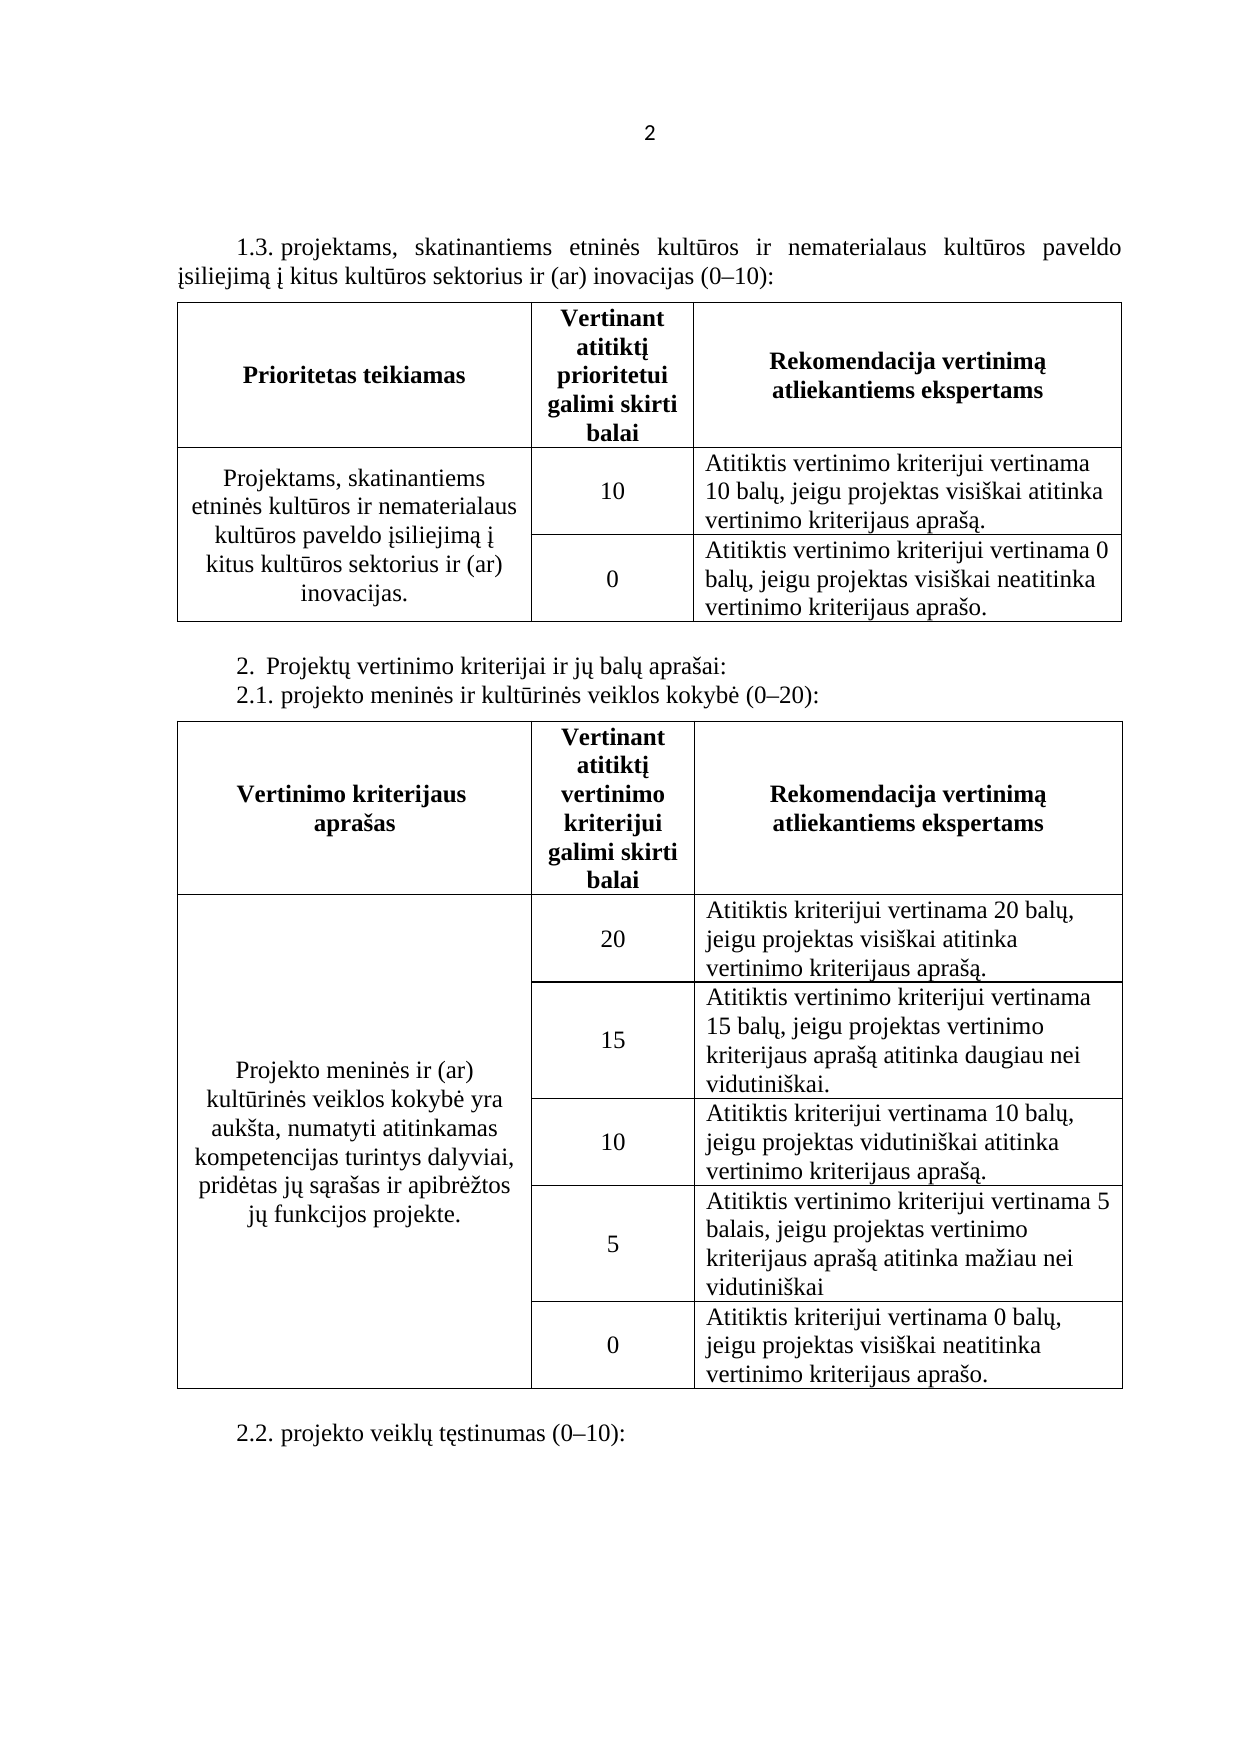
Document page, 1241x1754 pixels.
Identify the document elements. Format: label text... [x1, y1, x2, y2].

table_cell Atitiktis vertinimo kriterijui vertinama 10 balų, jeigu projektas visiškai atitinka vertinimo kriterijaus aprašą. [694, 448, 1121, 534]
table_header Prioritetas teikiamas [178, 303, 531, 447]
text 1.3. projektams, skatinantiems etninės kultūros ir nematerialaus kultūros paveldo įsiliejimą į kitus kultūros sektorius ir (ar) inovacijas (0–10): [177, 232, 1122, 290]
table_header Rekomendacija vertinimą atliekantiems ekspertams [694, 303, 1121, 447]
table_cell 5 [532, 1186, 694, 1301]
table_cell Atitiktis kriterijui vertinama 0 balų, jeigu projektas visiškai neatitinka vertinimo kriterijaus aprašo. [695, 1302, 1122, 1388]
table_cell 10 [532, 448, 693, 534]
text 2.2. projekto veiklų tęstinumas (0–10): [177, 1418, 1122, 1447]
table_cell Projektams, skatinantiems etninės kultūros ir nematerialaus kultūros paveldo įsiliejimą į kitus kultūros sektorius ir (ar) inovacijas. [178, 448, 531, 621]
table_cell 20 [532, 895, 694, 981]
table_cell Atitiktis kriterijui vertinama 20 balų, jeigu projektas visiškai atitinka vertinimo kriterijaus aprašą. [695, 895, 1122, 981]
text 2.1. projekto meninės ir kultūrinės veiklos kokybė (0–20): [177, 680, 1122, 708]
table_cell 0 [532, 535, 693, 621]
text 2. Projektų vertinimo kriterijai ir jų balų aprašai: [177, 651, 1122, 680]
table_header Vertinant atitiktį prioritetui galimi skirti balai [532, 303, 693, 447]
table_cell Projekto meninės ir (ar) kultūrinės veiklos kokybė yra aukšta, numatyti atitinkamas kompetencijas turintys dalyviai, pridėtas jų sąrašas ir apibrėžtos jų funkcijos projekte. [178, 895, 531, 1388]
table_cell 0 [532, 1302, 694, 1388]
table_cell 15 [532, 983, 694, 1097]
table_cell Atitiktis kriterijui vertinama 10 balų, jeigu projektas vidutiniškai atitinka vertinimo kriterijaus aprašą. [695, 1099, 1122, 1185]
table_cell 10 [532, 1099, 694, 1185]
table_header Vertinimo kriterijaus aprašas [178, 722, 531, 894]
table_cell Atitiktis vertinimo kriterijui vertinama 15 balų, jeigu projektas vertinimo kriterijaus aprašą atitinka daugiau nei vidutiniškai. [695, 983, 1122, 1097]
table_cell Atitiktis vertinimo kriterijui vertinama 0 balų, jeigu projektas visiškai neatitinka vertinimo kriterijaus aprašo. [694, 535, 1121, 621]
table_header Vertinant atitiktį vertinimo kriterijui galimi skirti balai [532, 722, 694, 894]
table_cell Atitiktis vertinimo kriterijui vertinama 5 balais, jeigu projektas vertinimo kriterijaus aprašą atitinka mažiau nei vidutiniškai [695, 1186, 1122, 1301]
table_header Rekomendacija vertinimą atliekantiems ekspertams [695, 722, 1122, 894]
